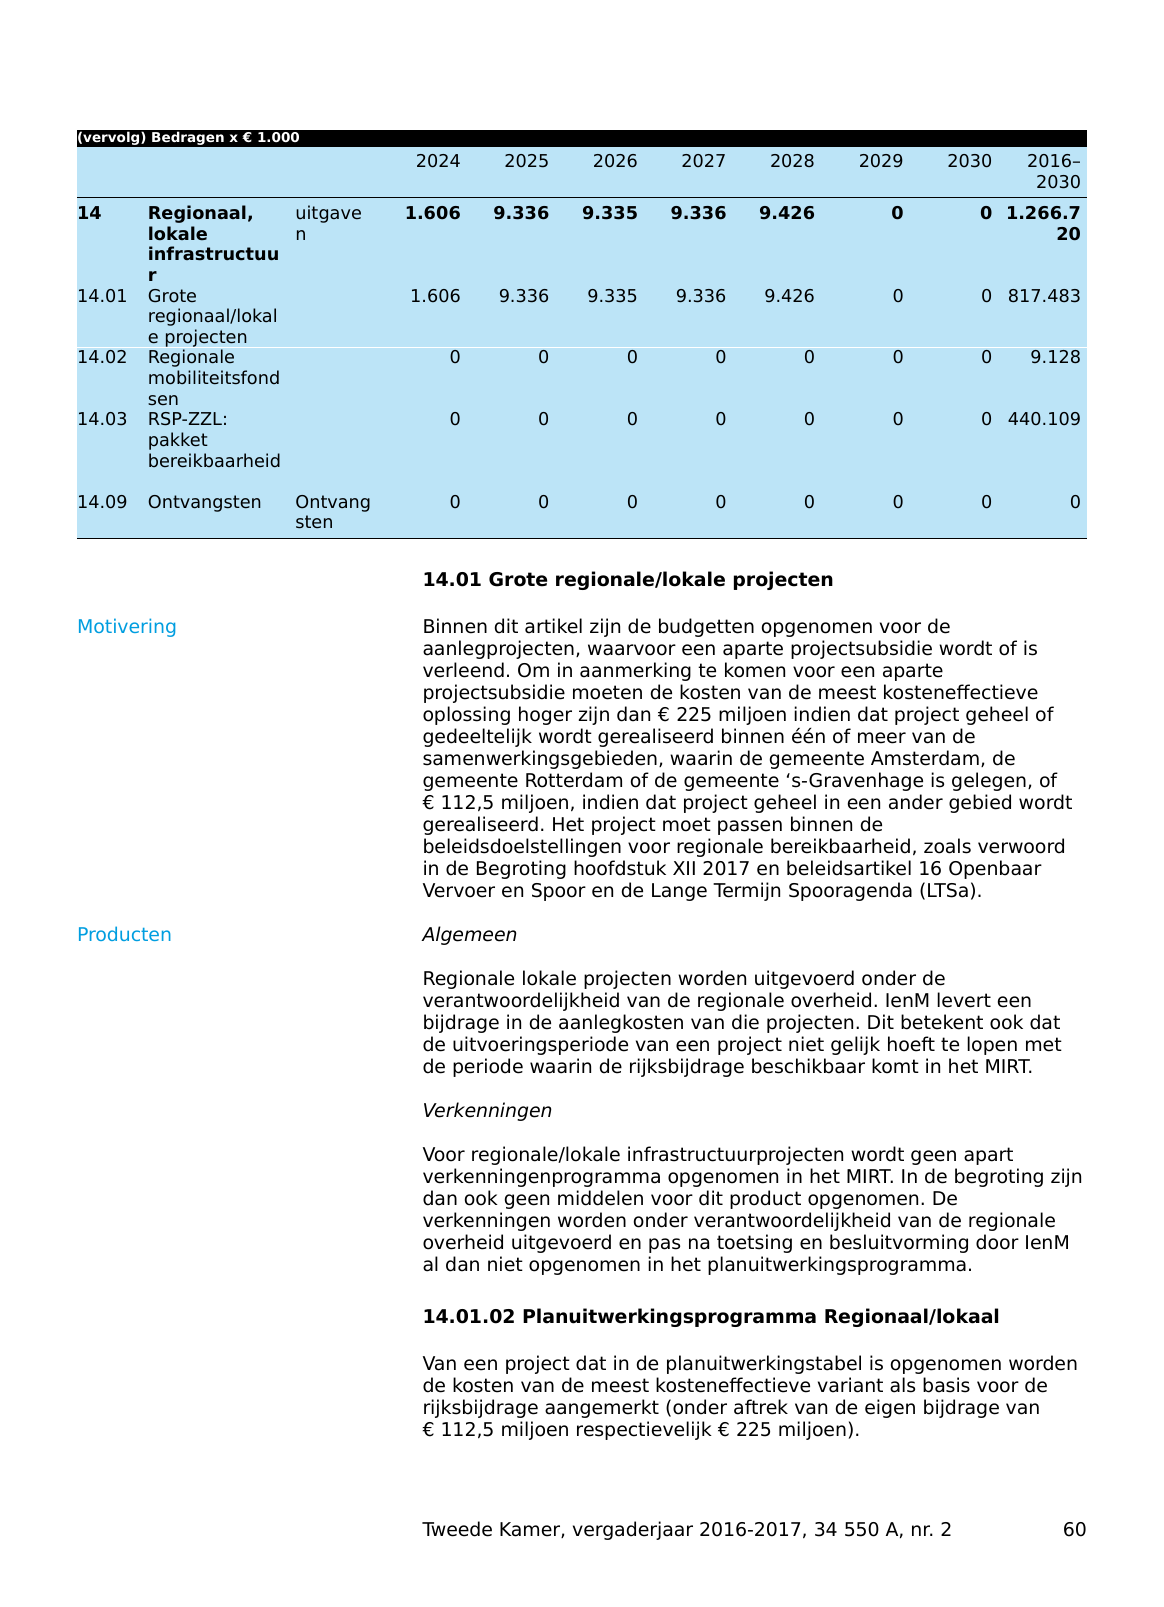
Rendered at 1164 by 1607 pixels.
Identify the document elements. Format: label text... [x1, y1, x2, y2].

text Algemeen [422, 924, 1087, 946]
table_cell 0 [821, 286, 909, 347]
table_cell 817.483 [998, 286, 1087, 347]
table_cell [909, 471, 998, 492]
table_cell [77, 471, 142, 492]
table_cell [289, 286, 378, 347]
table_cell RSP-ZZL: pakket bereikbaarheid [142, 409, 289, 471]
table_cell 0 [909, 286, 998, 347]
table_cell 0 [732, 409, 821, 471]
table_cell 2016–2030 [998, 147, 1087, 197]
table_cell 0 [378, 492, 466, 538]
table_cell 2024 [378, 147, 466, 197]
table_cell 0 [821, 409, 909, 471]
table_cell 0 [555, 348, 644, 409]
table_cell 14.02 [77, 348, 142, 409]
table_cell [998, 471, 1087, 492]
table_cell 9.335 [555, 286, 644, 347]
table_cell 2025 [466, 147, 555, 197]
table_cell 14.03 [77, 409, 142, 471]
table_cell 0 [909, 348, 998, 409]
table_cell Regionaal, lokale infrastructuur [142, 198, 289, 286]
table_cell [732, 471, 821, 492]
table_cell 0 [644, 409, 732, 471]
table_cell [289, 348, 378, 409]
table_cell 440.109 [998, 409, 1087, 471]
text Binnen dit artikel zijn de budgetten opgenomen voor de aanlegprojecten, waarvoor een aparte projectsubsidie wordt of is verleend. Om in aanmerking te komen voor een aparte projectsubsidie moeten de kosten van de meest kosteneffectieve oplossing hoger zijn dan € 225 miljoen indien dat project geheel of gedeeltelijk wordt gerealiseerd binnen één of meer van de samenwerkingsgebieden, waarin de gemeente Amsterdam, de gemeente Rotterdam of de gemeente ‘s-Gravenhage is gelegen, of € 112,5 miljoen, indien dat project geheel in een ander gebied wordt gerealiseerd. Het project moet passen binnen de beleidsdoelstellingen voor regionale bereikbaarheid, zoals verwoord in de Begroting hoofdstuk XII 2017 en beleidsartikel 16 Openbaar Vervoer en Spoor en de Lange Termijn Spooragenda (LTSa). [422, 616, 1087, 901]
table_cell [289, 409, 378, 471]
table_cell 0 [644, 492, 732, 538]
text Motivering [77, 616, 399, 638]
table_cell [142, 471, 289, 492]
table_cell 1.606 [378, 198, 466, 286]
table_cell 0 [998, 492, 1087, 538]
table_cell 9.426 [732, 198, 821, 286]
table_cell Ontvangsten [289, 492, 378, 538]
table_cell [644, 471, 732, 492]
table_cell 2030 [909, 147, 998, 197]
table_cell 2028 [732, 147, 821, 197]
table_cell 9.336 [466, 198, 555, 286]
table_cell 9.426 [732, 286, 821, 347]
table_cell 1.606 [378, 286, 466, 347]
table_cell [378, 471, 466, 492]
table_cell 14.09 [77, 492, 142, 538]
table_cell 0 [466, 348, 555, 409]
table_cell 9.336 [644, 286, 732, 347]
table_cell [77, 147, 289, 197]
table_cell [821, 471, 909, 492]
table_cell uitgaven [289, 198, 378, 286]
table_cell 0 [466, 409, 555, 471]
subtitle 14.01 Grote regionale/lokale projecten [422, 569, 1087, 591]
table_cell Regionale mobiliteitsfondsen [142, 348, 289, 409]
table_cell 0 [555, 492, 644, 538]
table_cell 14.01 [77, 286, 142, 347]
table_cell Ontvangsten [142, 492, 289, 538]
table_cell 0 [555, 409, 644, 471]
text Van een project dat in de planuitwerkingstabel is opgenomen worden de kosten van de meest kosteneffectieve variant als basis voor de rijksbijdrage aangemerkt (onder aftrek van de eigen bijdrage van € 112,5 miljoen respectievelijk € 225 miljoen). [422, 1353, 1087, 1441]
table_cell 9.128 [998, 348, 1087, 409]
table_cell 9.335 [555, 198, 644, 286]
table_header (vervolg) Bedragen x € 1.000 [77, 130, 1087, 146]
text Producten [77, 924, 399, 946]
table_cell 2029 [821, 147, 909, 197]
table_cell 0 [378, 409, 466, 471]
table_cell [466, 471, 555, 492]
subtitle 14.01.02 Planuitwerkingsprogramma Regionaal/lokaal [422, 1306, 1087, 1328]
table_cell 0 [821, 348, 909, 409]
table_cell [289, 147, 378, 197]
text Voor regionale/lokale infrastructuurprojecten wordt geen apart verkenningenprogramma opgenomen in het MIRT. In de begroting zijn dan ook geen middelen voor dit product opgenomen. De verkenningen worden onder verantwoordelijkheid van de regionale overheid uitgevoerd en pas na toetsing en besluitvorming door IenM al dan niet opgenomen in het planuitwerkingsprogramma. [422, 1144, 1087, 1276]
table_cell 14 [77, 198, 142, 286]
table_cell 0 [909, 409, 998, 471]
table_cell 0 [909, 198, 998, 286]
table_cell 2027 [644, 147, 732, 197]
table_cell 0 [909, 492, 998, 538]
table_cell [555, 471, 644, 492]
table_cell 0 [644, 348, 732, 409]
table_cell 0 [821, 492, 909, 538]
table_cell [289, 471, 378, 492]
subtitle Verkenningen [422, 1100, 1087, 1122]
table_cell Grote regionaal/lokale projecten [142, 286, 289, 347]
table_cell 9.336 [644, 198, 732, 286]
table_cell 9.336 [466, 286, 555, 347]
table_cell 0 [466, 492, 555, 538]
table_cell 0 [378, 348, 466, 409]
table_cell 0 [821, 198, 909, 286]
table_cell 0 [732, 492, 821, 538]
table_cell 0 [732, 348, 821, 409]
text [77, 946, 399, 954]
table_cell 2026 [555, 147, 644, 197]
text Regionale lokale projecten worden uitgevoerd onder de verantwoordelijkheid van de regionale overheid. IenM levert een bijdrage in de aanlegkosten van die projecten. Dit betekent ook dat de uitvoeringsperiode van een project niet gelijk hoeft te lopen met de periode waarin de rijksbijdrage beschikbaar komt in het MIRT. [422, 968, 1087, 1078]
table_cell 1.266.720 [998, 198, 1087, 286]
